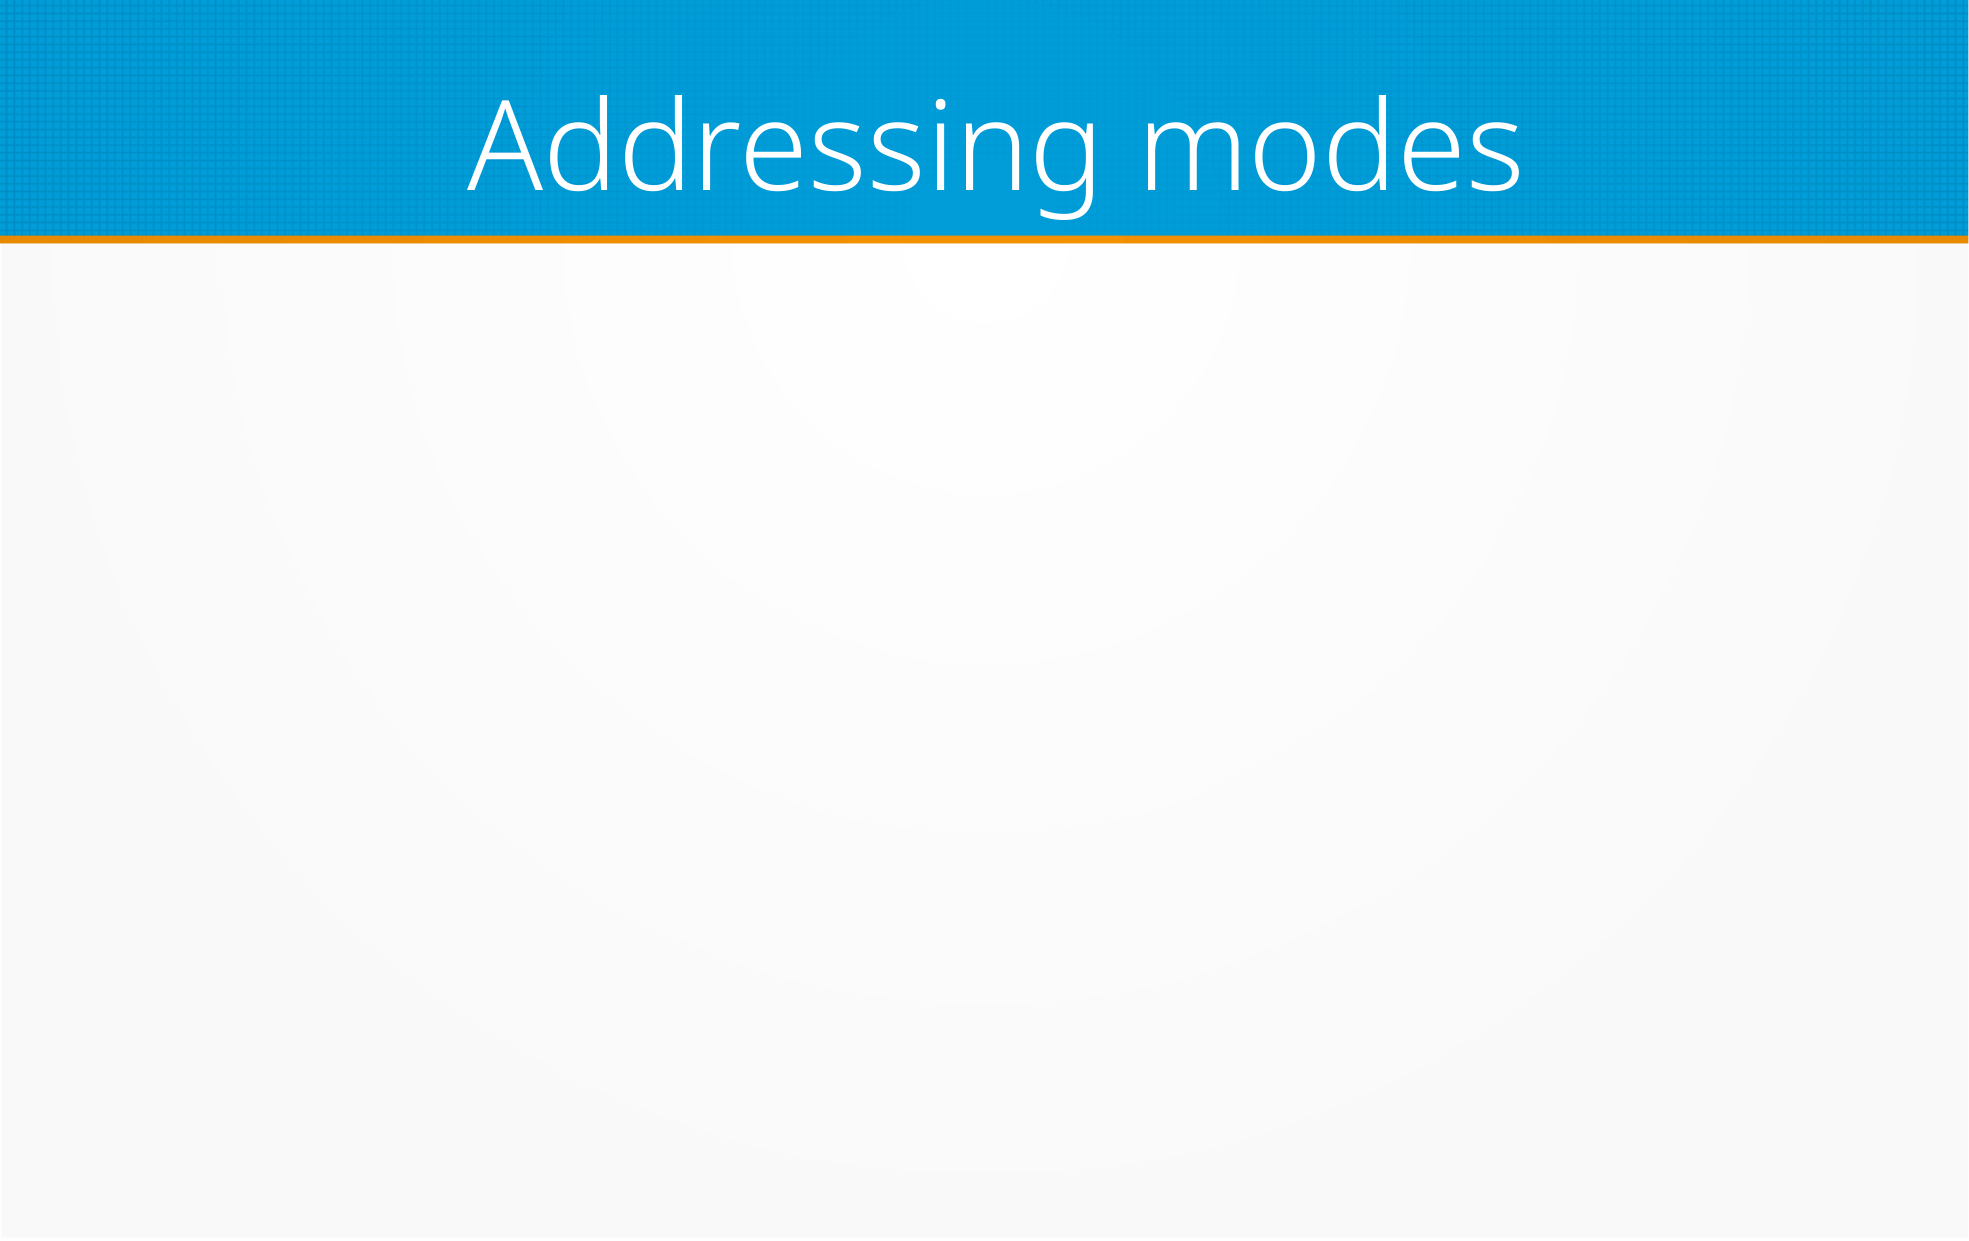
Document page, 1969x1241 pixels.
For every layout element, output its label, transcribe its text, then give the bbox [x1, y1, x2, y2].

title Addressing modes [98, 19, 1870, 227]
picture [0, 236, 1969, 1241]
